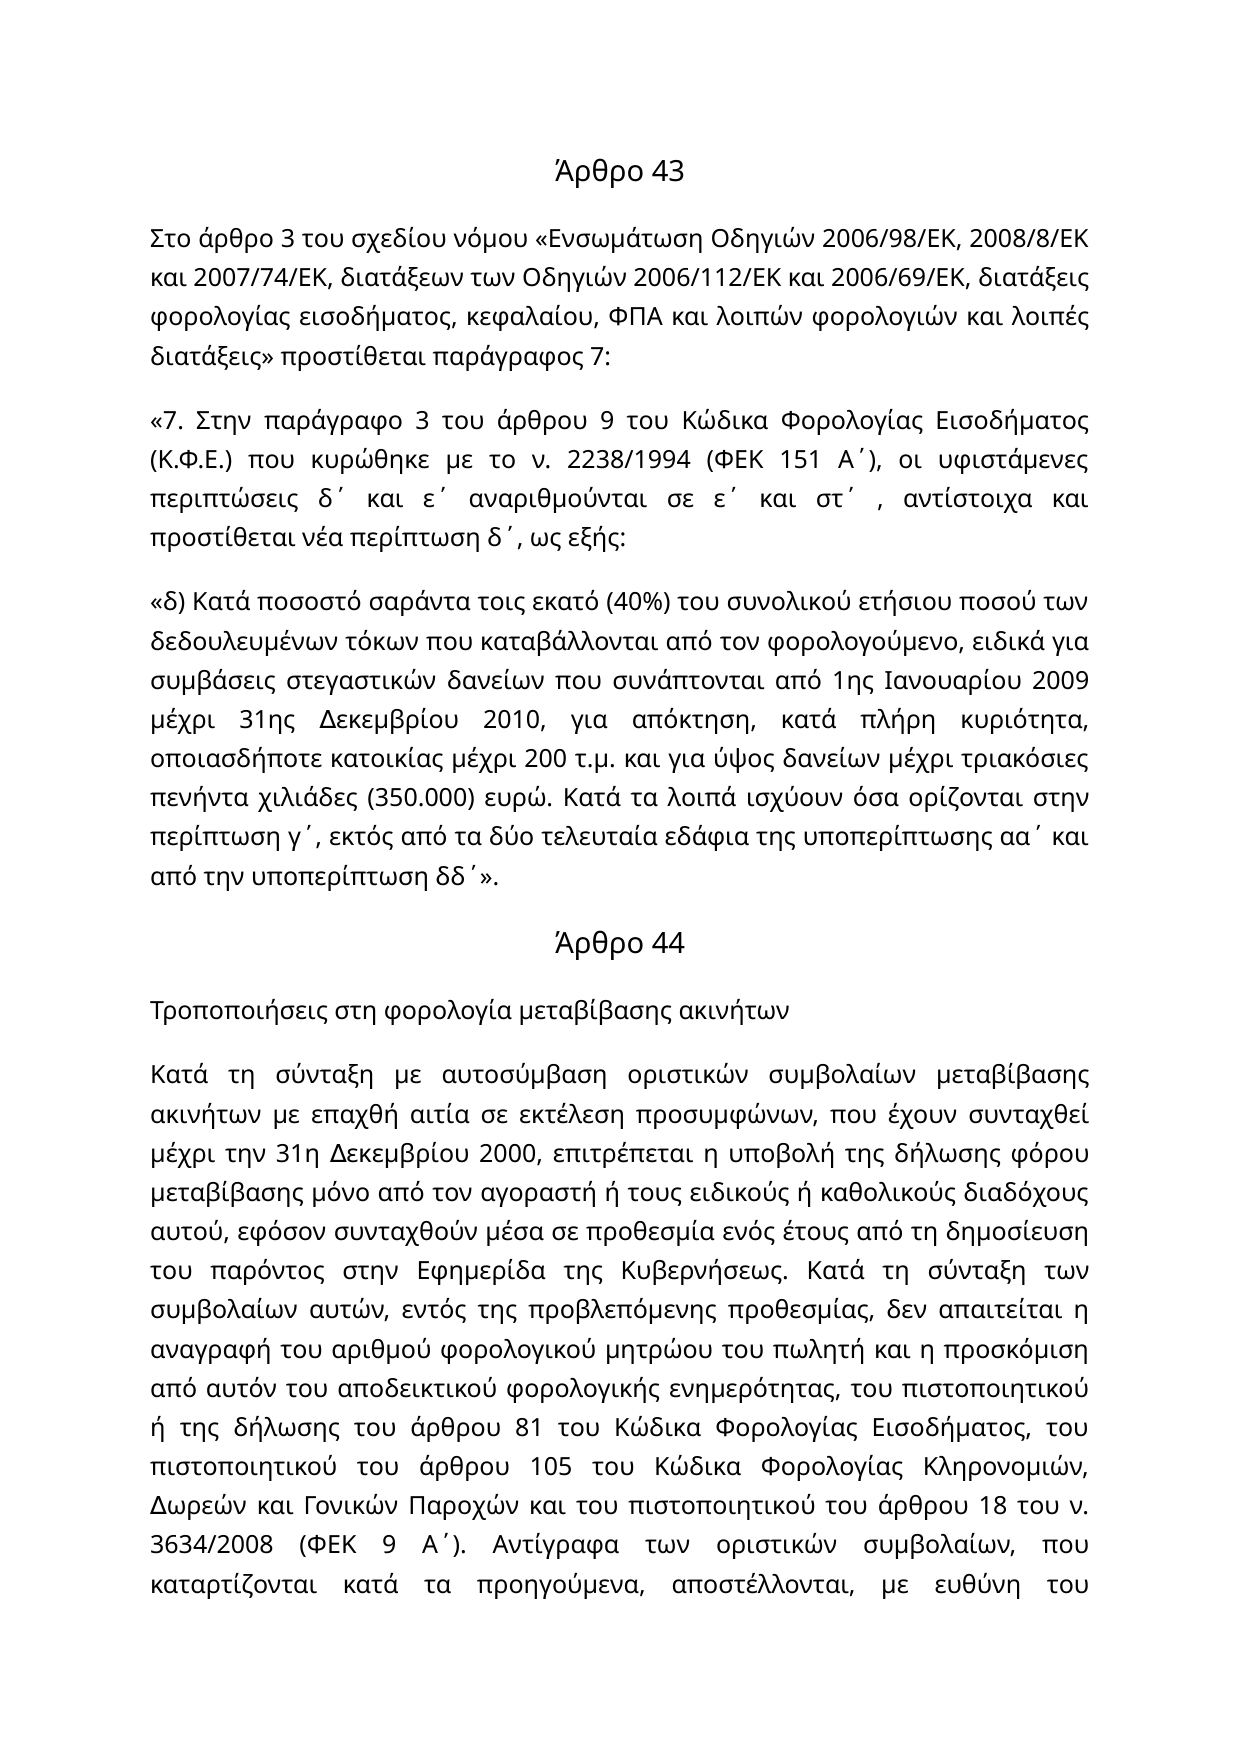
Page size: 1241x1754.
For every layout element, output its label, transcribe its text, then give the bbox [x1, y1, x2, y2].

subtitle Άρθρο 44 [150, 922, 1090, 962]
text Τροποποιήσεις στη φορολογία µεταβίβασης ακινήτων [150, 993, 1090, 1027]
text «δ) Κατά ποσοστό σαράντα τοις εκατό (40%) του συνολικού ετήσιου ποσού των δεδουλευµένων τόκων που καταβάλλονται από τον φορολογούµενο, ειδικά για συµβάσεις στεγαστικών δανείων που συνάπτονται από 1ης Ιανουαρίου 2009 µέχρι 31ης ∆εκεµβρίου 2010, για απόκτηση, κατά πλήρη κυριότητα, οποιασδήποτε κατοικίας µέχρι 200 τ.µ. και για ύψος δανείων µέχρι τριακόσιες πενήντα χιλιάδες (350.000) ευρώ. Κατά τα λοιπά ισχύουν όσα ορίζονται στην περίπτωση γ΄, εκτός από τα δύο τελευταία εδάφια της υποπερίπτωσης αα΄ και από την υποπερίπτωση δδ΄». [150, 584, 1090, 892]
text Κατά τη σύνταξη µε αυτοσύµβαση οριστικών συµβολαίων µεταβίβασης ακινήτων µε επαχθή αιτία σε εκτέλεση προσυµφώνων, που έχουν συνταχθεί µέχρι την 31η ∆εκεµβρίου 2000, επιτρέπεται η υποβολή της δήλωσης φόρου µεταβίβασης µόνο από τον αγοραστή ή τους ειδικούς ή καθολικούς διαδόχους αυτού, εφόσον συνταχθούν µέσα σε προθεσµία ενός έτους από τη δηµοσίευση του παρόντος στην Εφηµερίδα της Κυβερνήσεως. Κατά τη σύνταξη των συµβολαίων αυτών, εντός της προβλεπόµενης προθεσµίας, δεν απαιτείται η αναγραφή του αριθµού φορολογικού µητρώου του πωλητή και η προσκόµιση από αυτόν του αποδεικτικού φορολογικής ενηµερότητας, του πιστοποιητικού ή της δήλωσης του άρθρου 81 του Κώδικα Φορολογίας Εισοδήµατος, του πιστοποιητικού του άρθρου 105 του Κώδικα Φορολογίας Κληρονοµιών, ∆ωρεών και Γονικών Παροχών και του πιστοποιητικού του άρθρου 18 του ν. 3634/2008 (ΦΕΚ 9 Α΄). Αντίγραφα των οριστικών συµβολαίων, που καταρτίζονται κατά τα προηγούµενα, αποστέλλονται, µε ευθύνη του [150, 1057, 1090, 1600]
text «7. Στην παράγραφο 3 του άρθρου 9 του Κώδικα Φορολογίας Εισοδήµατος (Κ.Φ.Ε.) που κυρώθηκε µε το ν. 2238/1994 (ΦΕΚ 151 Α΄), οι υφιστάµενες περιπτώσεις δ΄ και ε΄ αναριθµούνται σε ε΄ και στ΄ , αντίστοιχα και προστίθεται νέα περίπτωση δ΄, ως εξής: [150, 402, 1090, 554]
text Στο άρθρο 3 του σχεδίου νόµου «Ενσωµάτωση Οδηγιών 2006/98/ΕΚ, 2008/8/ΕΚ και 2007/74/ΕΚ, διατάξεων των Οδηγιών 2006/112/ΕΚ και 2006/69/ΕΚ, διατάξεις φορολογίας εισοδήµατος, κεφαλαίου, ΦΠΑ και λοιπών φορολογιών και λοιπές διατάξεις» προστίθεται παράγραφος 7: [150, 221, 1090, 372]
subtitle Άρθρο 43 [150, 150, 1090, 190]
